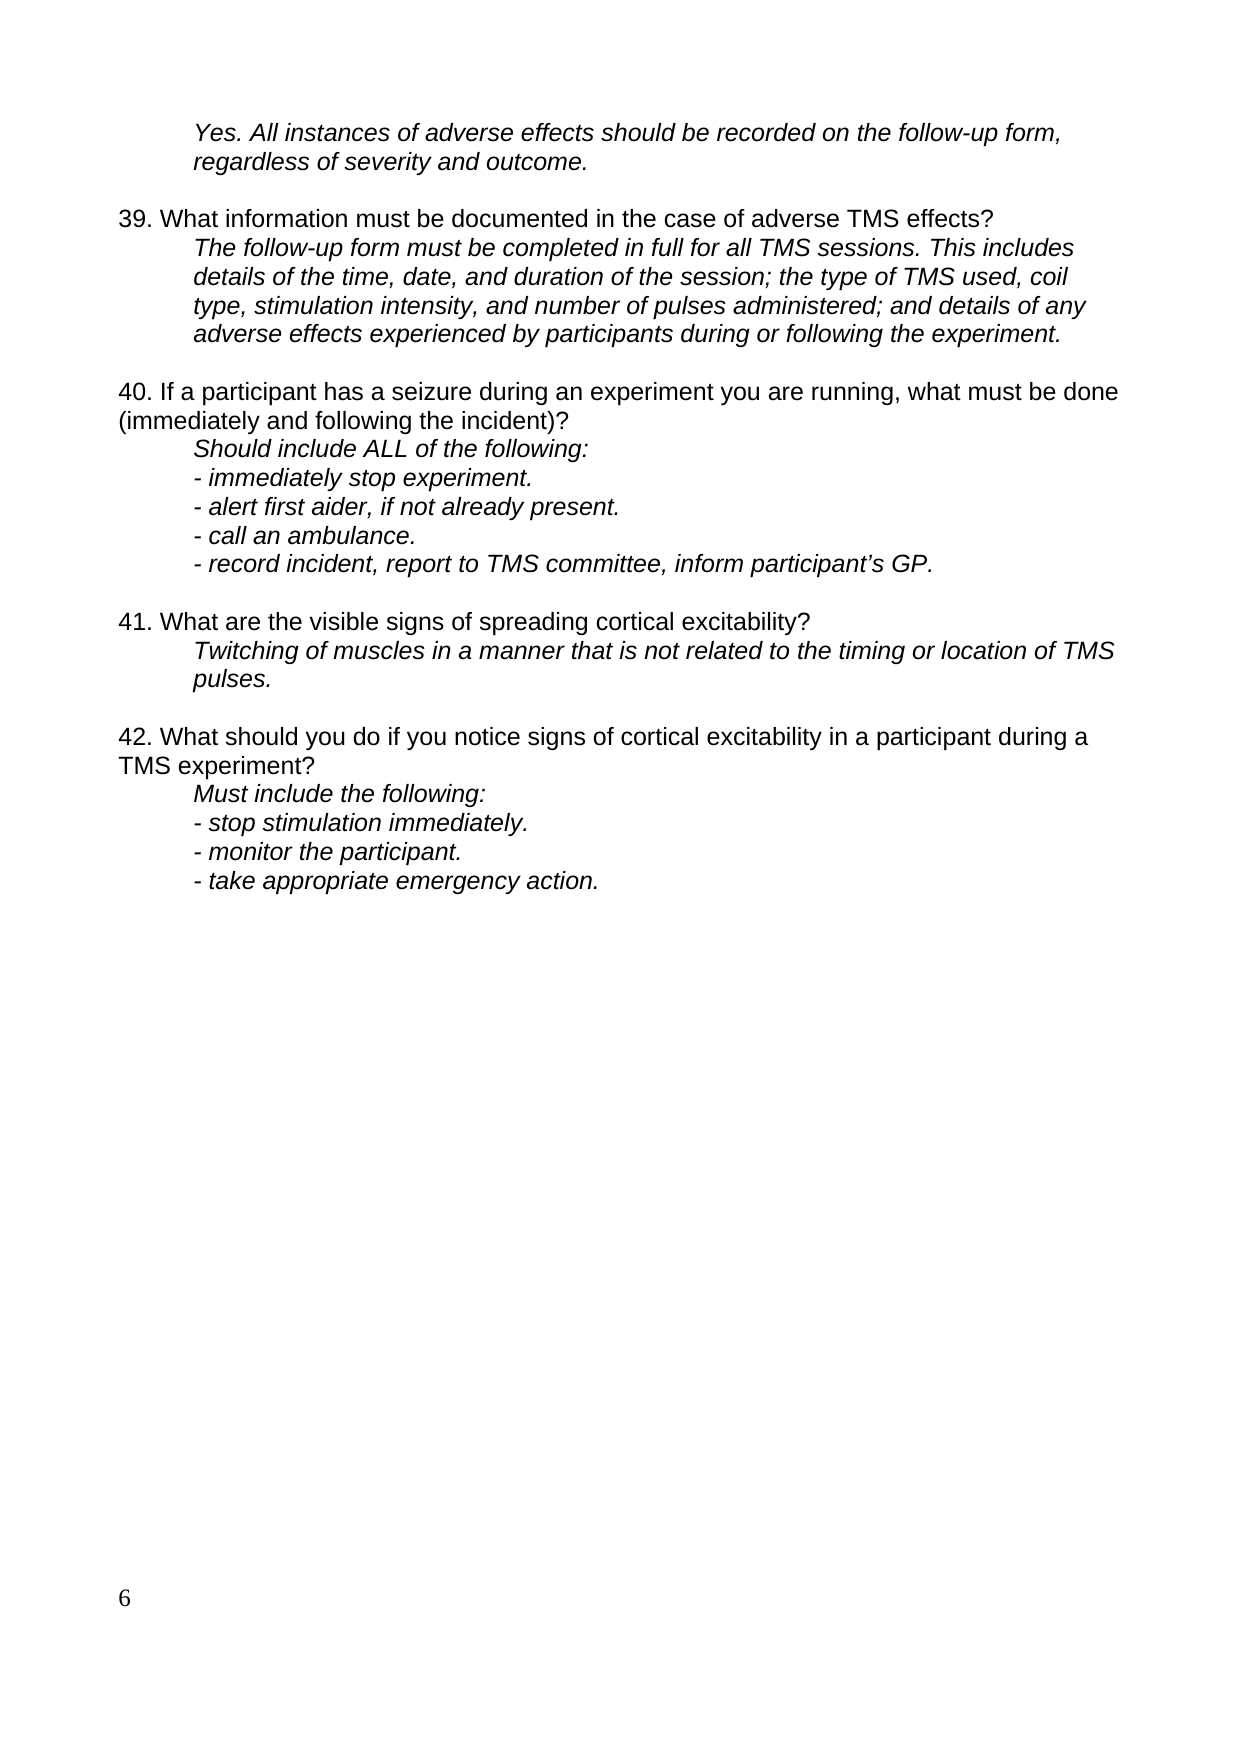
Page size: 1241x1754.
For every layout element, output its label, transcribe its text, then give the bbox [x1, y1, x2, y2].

text - call an ambulance. [118, 521, 1122, 549]
text - alert first aider, if not already present. [118, 492, 1122, 521]
text Twitching of muscles in a manner that is not related to the timing or location of TMS pulses. [193, 636, 1122, 693]
text The follow-up form must be completed in full for all TMS sessions. This includes details of the time, date, and duration of the session; the type of TMS used, coil type, stimulation intensity, and number of pulses administered; and details of any adverse effects experienced by participants during or following the experiment. [193, 233, 1122, 348]
text 40. If a participant has a seizure during an experiment you are running, what must be done (immediately and following the incident)? [118, 377, 1122, 434]
text - take appropriate emergency action. [193, 866, 1122, 894]
text - record incident, report to TMS committee, inform participant’s GP. [118, 549, 1122, 578]
text 42. What should you do if you notice signs of cortical excitability in a participant during a TMS experiment? [118, 722, 1122, 779]
text 39. What information must be documented in the case of adverse TMS effects? [118, 204, 1122, 233]
text 41. What are the visible signs of spreading cortical excitability? [118, 607, 1122, 636]
text - immediately stop experiment. [118, 463, 1122, 492]
text Yes. All instances of adverse effects should be recorded on the follow-up form, regardless of severity and outcome. [193, 118, 1122, 176]
text - stop stimulation immediately. [193, 808, 1122, 837]
text Should include ALL of the following: [118, 434, 1122, 463]
text Must include the following: [193, 779, 1122, 808]
text - monitor the participant. [193, 837, 1122, 866]
